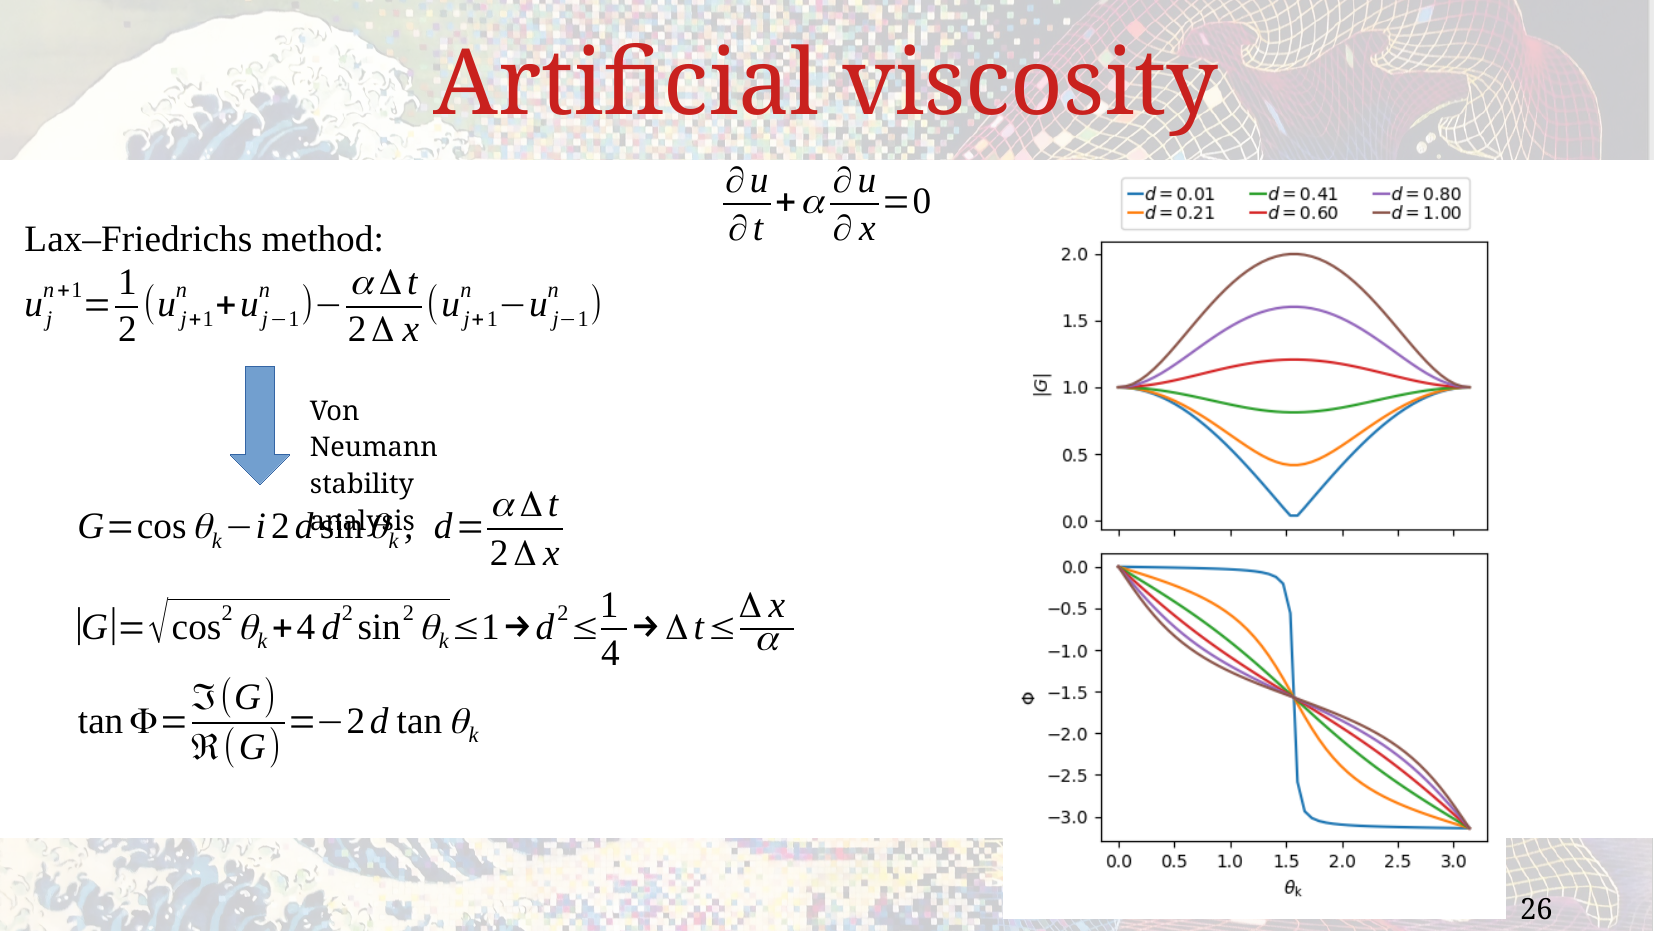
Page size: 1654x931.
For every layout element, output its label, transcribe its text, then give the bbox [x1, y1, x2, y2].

chart [18, 218, 609, 351]
text_box Von Neumann stability analysis [295, 383, 505, 453]
picture [1003, 165, 1506, 919]
chart [715, 159, 939, 248]
title Artificial viscosity [0, 33, 1654, 126]
text_box [230, 366, 290, 484]
chart [65, 584, 801, 771]
chart [71, 484, 572, 573]
